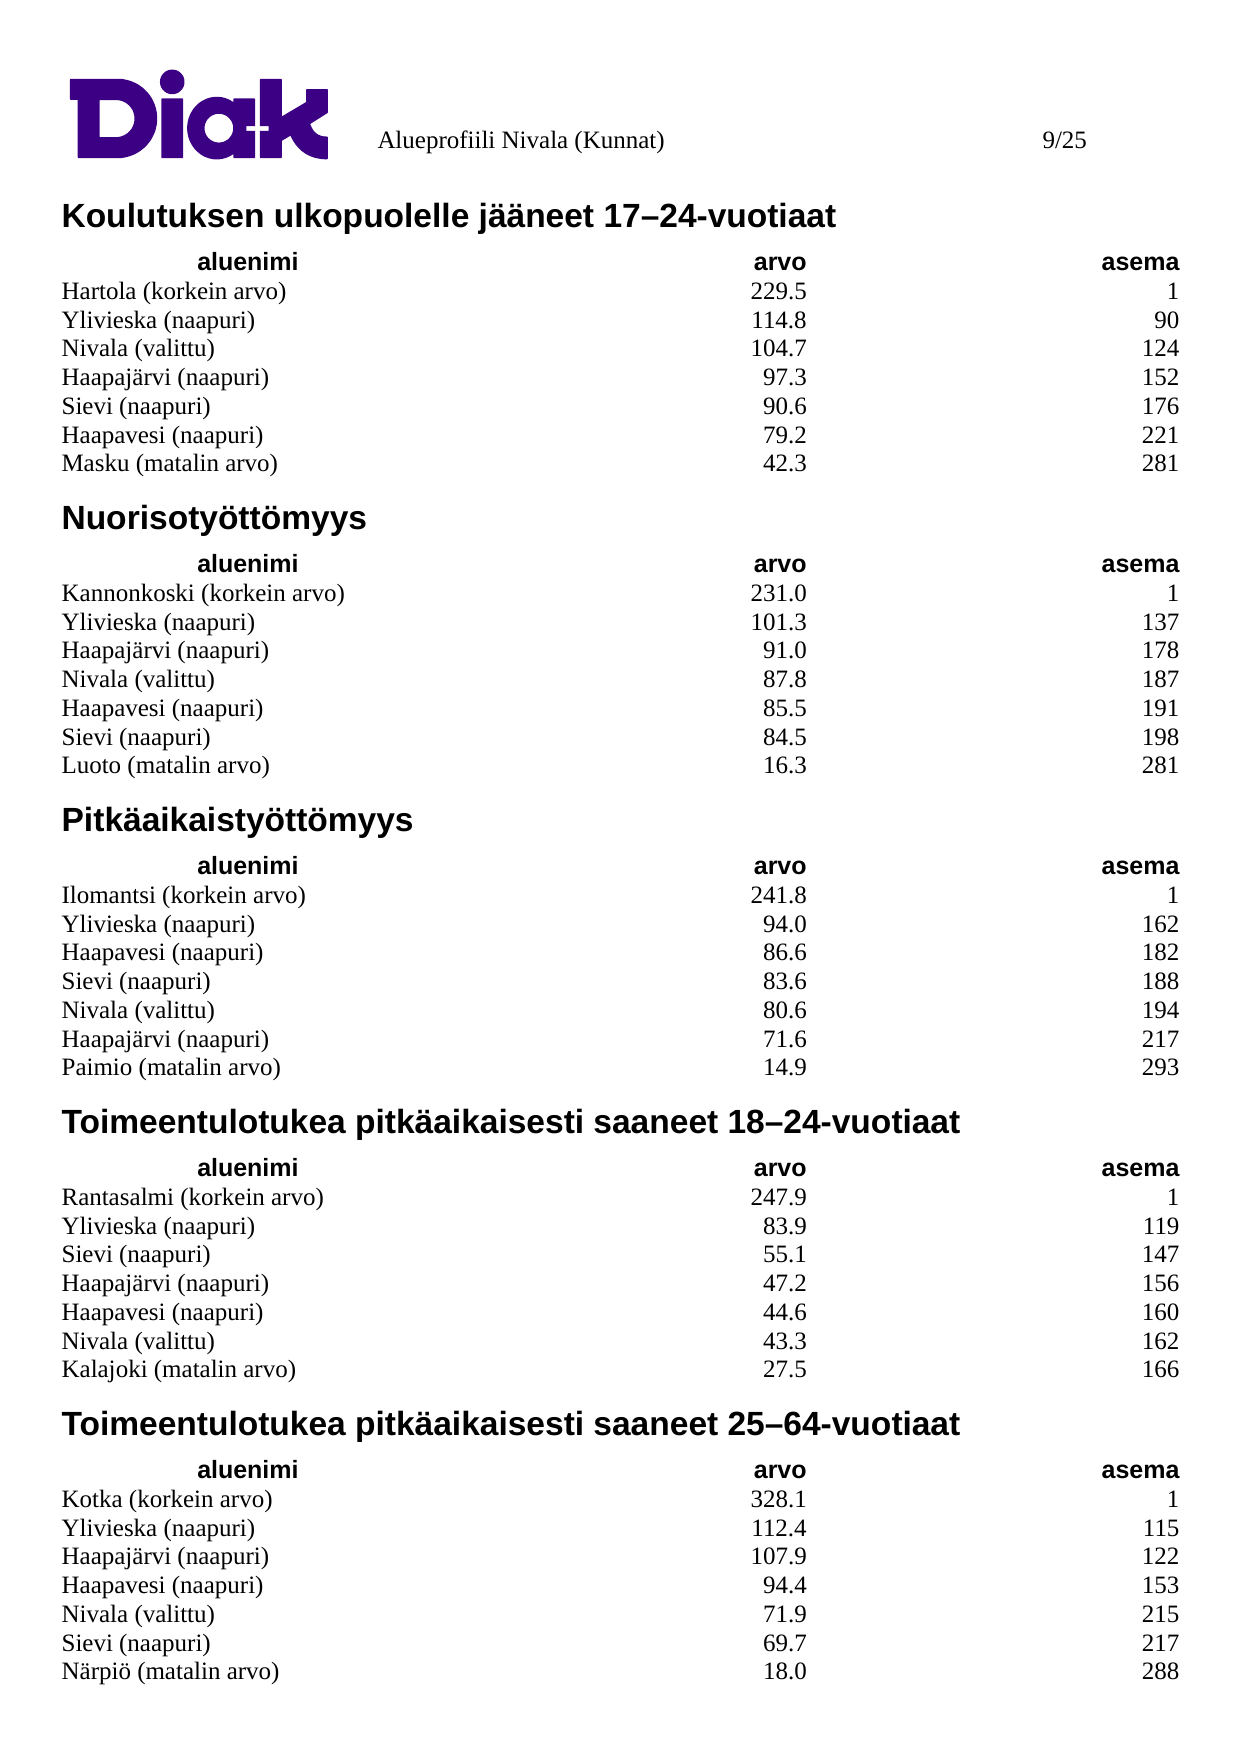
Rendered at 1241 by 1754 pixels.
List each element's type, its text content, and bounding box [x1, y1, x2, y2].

table_cell Haapajärvi (naapuri) [61, 1541, 434, 1570]
table_cell 231.0 [434, 578, 806, 607]
table_cell 90 [806, 305, 1179, 333]
table_cell 86.6 [434, 938, 806, 966]
subtitle Nuorisotyöttömyys [61, 498, 1179, 537]
table_cell 71.9 [434, 1599, 806, 1628]
table_cell 191 [806, 693, 1179, 722]
table_header arvo [434, 549, 806, 578]
table_cell 162 [806, 1326, 1179, 1354]
table_cell Ylivieska (naapuri) [61, 909, 434, 937]
table_cell 1 [806, 276, 1179, 305]
table_cell 91.0 [434, 636, 806, 664]
table_cell 16.3 [434, 751, 806, 779]
table_header asema [806, 1153, 1179, 1182]
table_cell Nivala (valittu) [61, 334, 434, 362]
table_cell 27.5 [434, 1355, 806, 1383]
table_cell 1 [806, 1182, 1179, 1211]
table_cell 80.6 [434, 995, 806, 1024]
table_cell Ylivieska (naapuri) [61, 1211, 434, 1239]
table_cell 83.6 [434, 966, 806, 995]
table_cell 162 [806, 909, 1179, 937]
table_cell 104.7 [434, 334, 806, 362]
table_cell 241.8 [434, 880, 806, 909]
table_cell 182 [806, 938, 1179, 966]
table_cell Ylivieska (naapuri) [61, 607, 434, 636]
table_cell 187 [806, 664, 1179, 693]
table_cell Masku (matalin arvo) [61, 449, 434, 477]
table_cell 288 [806, 1656, 1179, 1685]
table_cell Kalajoki (matalin arvo) [61, 1355, 434, 1383]
table_cell Haapavesi (naapuri) [61, 1297, 434, 1326]
table_cell Rantasalmi (korkein arvo) [61, 1182, 434, 1211]
table_header asema [806, 851, 1179, 880]
table_cell Sievi (naapuri) [61, 966, 434, 995]
table_cell 217 [806, 1024, 1179, 1052]
table_cell 1 [806, 578, 1179, 607]
table_cell Närpiö (matalin arvo) [61, 1656, 434, 1685]
table_cell 114.8 [434, 305, 806, 333]
table_cell Nivala (valittu) [61, 1326, 434, 1354]
table_cell 217 [806, 1628, 1179, 1656]
table_cell Sievi (naapuri) [61, 391, 434, 420]
table_cell Hartola (korkein arvo) [61, 276, 434, 305]
table_cell Kotka (korkein arvo) [61, 1484, 434, 1513]
table_cell Haapavesi (naapuri) [61, 420, 434, 448]
table_cell 44.6 [434, 1297, 806, 1326]
table_cell 328.1 [434, 1484, 806, 1513]
table_cell Haapavesi (naapuri) [61, 693, 434, 722]
table_cell 229.5 [434, 276, 806, 305]
table_header aluenimi [61, 549, 434, 578]
table_cell 122 [806, 1541, 1179, 1570]
table_cell 176 [806, 391, 1179, 420]
table_cell 47.2 [434, 1268, 806, 1297]
table_header aluenimi [61, 851, 434, 880]
table_cell 79.2 [434, 420, 806, 448]
table_cell 101.3 [434, 607, 806, 636]
table_cell 124 [806, 334, 1179, 362]
table_cell 115 [806, 1513, 1179, 1541]
table_cell Ylivieska (naapuri) [61, 305, 434, 333]
table_cell 42.3 [434, 449, 806, 477]
table_cell Sievi (naapuri) [61, 722, 434, 751]
table_cell 84.5 [434, 722, 806, 751]
table_cell Nivala (valittu) [61, 995, 434, 1024]
table_header aluenimi [61, 247, 434, 276]
table_cell 137 [806, 607, 1179, 636]
table_cell 178 [806, 636, 1179, 664]
table_cell 198 [806, 722, 1179, 751]
table_cell 83.9 [434, 1211, 806, 1239]
table_cell 215 [806, 1599, 1179, 1628]
table_cell 87.8 [434, 664, 806, 693]
table_cell 160 [806, 1297, 1179, 1326]
table_cell 153 [806, 1570, 1179, 1599]
subtitle Toimeentulotukea pitkäaikaisesti saaneet 18–24-vuotiaat [61, 1102, 1179, 1141]
subtitle Koulutuksen ulkopuolelle jääneet 17–24-vuotiaat [61, 196, 1179, 235]
table_cell 55.1 [434, 1240, 806, 1268]
table_cell 69.7 [434, 1628, 806, 1656]
table_cell 156 [806, 1268, 1179, 1297]
table_cell Haapavesi (naapuri) [61, 938, 434, 966]
table_cell 281 [806, 751, 1179, 779]
table_header arvo [434, 851, 806, 880]
table_cell 97.3 [434, 362, 806, 391]
table_cell 188 [806, 966, 1179, 995]
table_cell Nivala (valittu) [61, 1599, 434, 1628]
table_cell 18.0 [434, 1656, 806, 1685]
table_cell 43.3 [434, 1326, 806, 1354]
table_cell 85.5 [434, 693, 806, 722]
table_header aluenimi [61, 1455, 434, 1484]
table_cell Ilomantsi (korkein arvo) [61, 880, 434, 909]
table_cell 1 [806, 880, 1179, 909]
table_cell Haapajärvi (naapuri) [61, 362, 434, 391]
table_cell Luoto (matalin arvo) [61, 751, 434, 779]
table_cell 14.9 [434, 1053, 806, 1081]
subtitle Pitkäaikaistyöttömyys [61, 800, 1179, 839]
table_cell 147 [806, 1240, 1179, 1268]
table_cell Kannonkoski (korkein arvo) [61, 578, 434, 607]
subtitle Toimeentulotukea pitkäaikaisesti saaneet 25–64-vuotiaat [61, 1404, 1179, 1443]
table_cell 71.6 [434, 1024, 806, 1052]
table_cell Haapajärvi (naapuri) [61, 636, 434, 664]
table_cell 152 [806, 362, 1179, 391]
table_header aluenimi [61, 1153, 434, 1182]
table_cell 94.0 [434, 909, 806, 937]
table_cell 90.6 [434, 391, 806, 420]
table_cell 293 [806, 1053, 1179, 1081]
table_header arvo [434, 247, 806, 276]
table_header asema [806, 1455, 1179, 1484]
table_cell 112.4 [434, 1513, 806, 1541]
table_cell 1 [806, 1484, 1179, 1513]
table_cell 94.4 [434, 1570, 806, 1599]
table_cell 166 [806, 1355, 1179, 1383]
table_cell 107.9 [434, 1541, 806, 1570]
table_cell Ylivieska (naapuri) [61, 1513, 434, 1541]
table_cell Paimio (matalin arvo) [61, 1053, 434, 1081]
table_cell 119 [806, 1211, 1179, 1239]
table_cell Haapavesi (naapuri) [61, 1570, 434, 1599]
table_cell 247.9 [434, 1182, 806, 1211]
table_header asema [806, 247, 1179, 276]
table_header arvo [434, 1153, 806, 1182]
table_cell Sievi (naapuri) [61, 1240, 434, 1268]
table_cell Sievi (naapuri) [61, 1628, 434, 1656]
table_cell 221 [806, 420, 1179, 448]
table_cell 194 [806, 995, 1179, 1024]
table_cell 281 [806, 449, 1179, 477]
table_cell Haapajärvi (naapuri) [61, 1024, 434, 1052]
table_cell Haapajärvi (naapuri) [61, 1268, 434, 1297]
table_header arvo [434, 1455, 806, 1484]
table_header asema [806, 549, 1179, 578]
table_cell Nivala (valittu) [61, 664, 434, 693]
